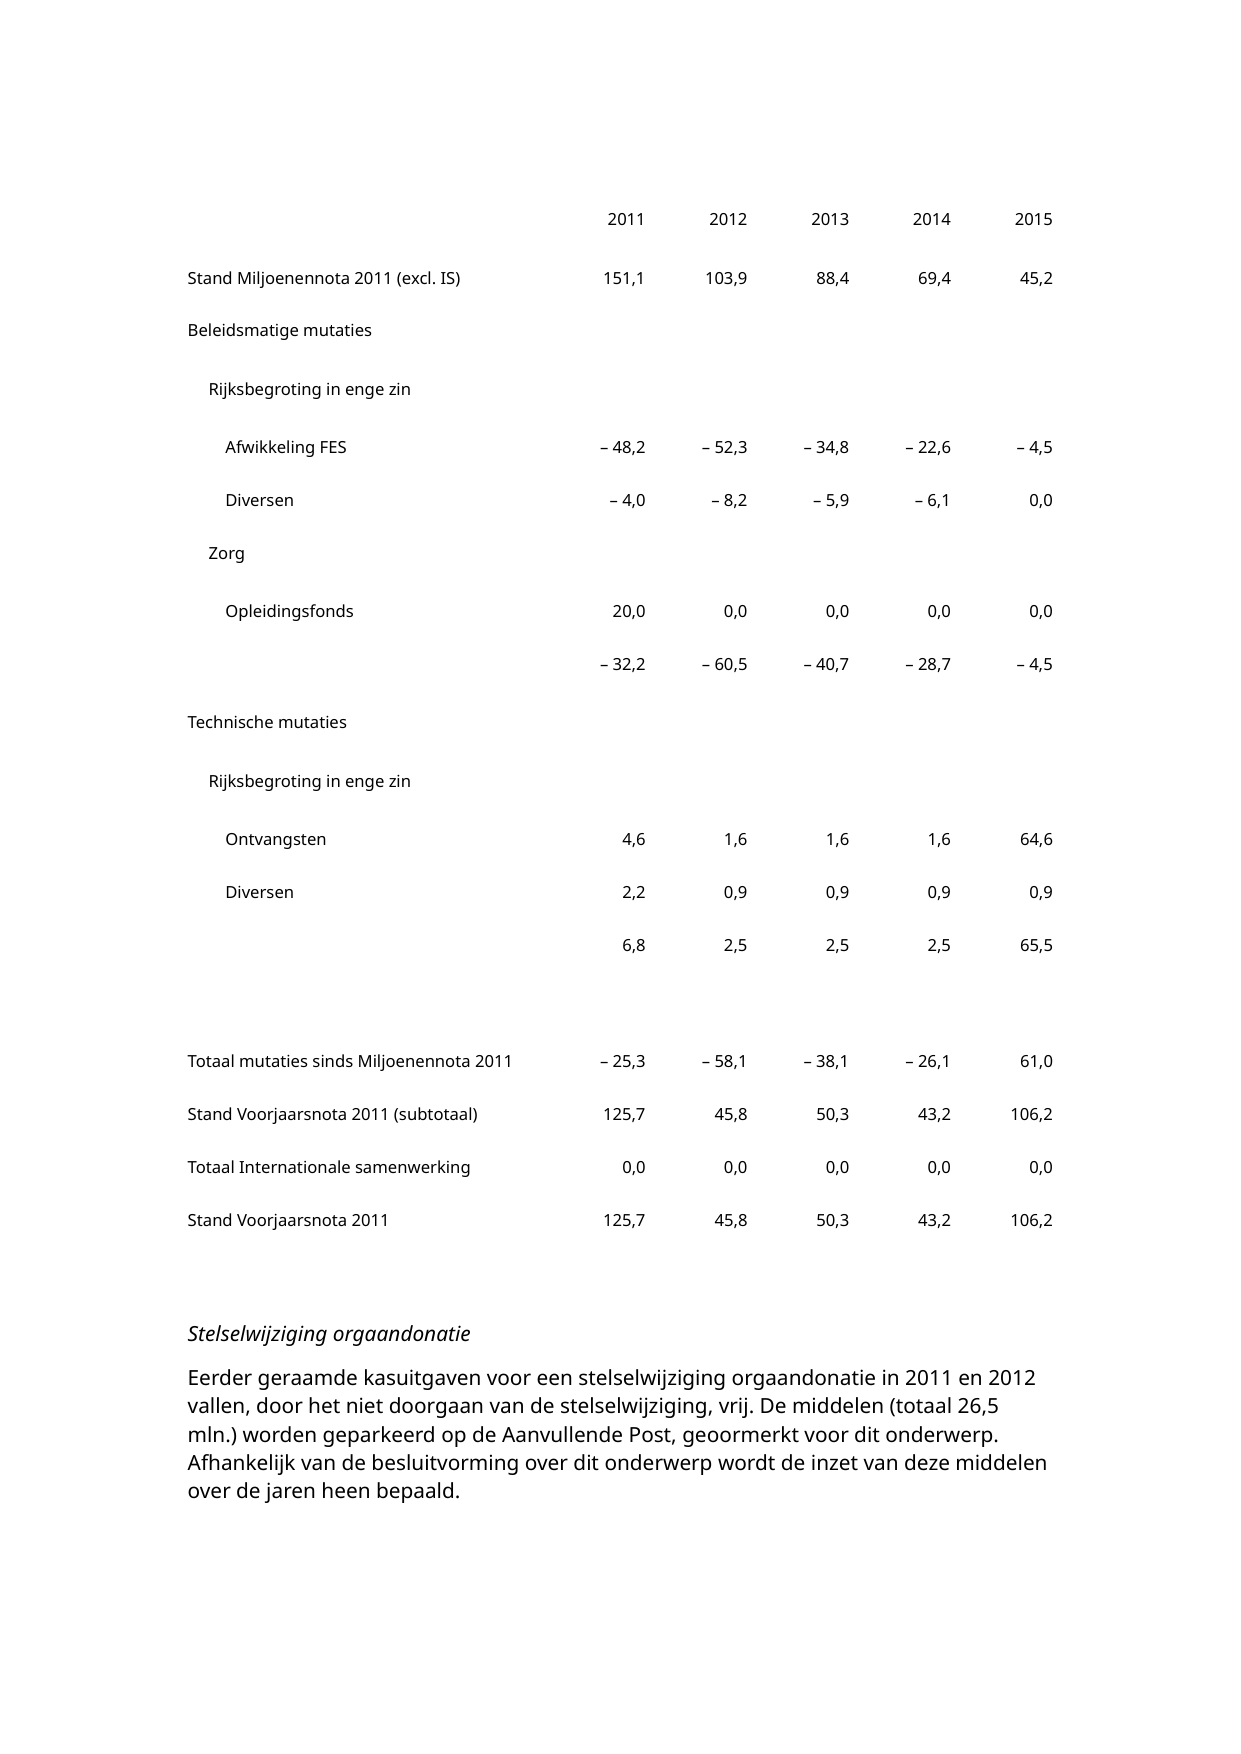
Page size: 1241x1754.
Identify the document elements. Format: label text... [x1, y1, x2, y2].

table_cell [747, 541, 849, 600]
table_cell [951, 319, 1053, 377]
table_cell [849, 319, 951, 377]
table_cell 1,6 [849, 828, 951, 881]
table_cell 45,8 [645, 1103, 747, 1156]
table_cell 43,2 [849, 1208, 951, 1261]
table_cell 0,0 [849, 600, 951, 652]
table_cell – 58,1 [645, 1050, 747, 1103]
table_cell – 32,2 [544, 653, 645, 711]
table_cell 0,9 [849, 881, 951, 933]
table_cell Beleidsmatige mutaties [188, 319, 544, 377]
table_cell [645, 541, 747, 600]
table_cell Stand Voorjaarsnota 2011 (subtotaal) [188, 1103, 544, 1156]
table_cell 106,2 [951, 1103, 1053, 1156]
table_header 2012 [645, 208, 747, 266]
table_cell – 8,2 [645, 489, 747, 541]
table_cell Stand Miljoenennota 2011 (excl. IS) [188, 266, 544, 319]
table_cell 64,6 [951, 828, 1053, 881]
table_cell [951, 711, 1053, 769]
table_cell [849, 769, 951, 828]
table_cell 2,2 [544, 881, 645, 933]
table_cell 0,0 [951, 1156, 1053, 1208]
table_cell – 6,1 [849, 489, 951, 541]
table_cell 0,0 [544, 1156, 645, 1208]
table_cell 20,0 [544, 600, 645, 652]
table_cell – 40,7 [747, 653, 849, 711]
table_cell [951, 541, 1053, 600]
table_cell 125,7 [544, 1103, 645, 1156]
table_header [188, 208, 544, 266]
table_cell – 4,5 [951, 653, 1053, 711]
table_cell Stand Voorjaarsnota 2011 [188, 1208, 544, 1261]
table_cell Totaal Internationale samenwerking [188, 1156, 544, 1208]
table_cell 125,7 [544, 1208, 645, 1261]
table_cell 0,9 [747, 881, 849, 933]
table_cell [544, 769, 645, 828]
table_cell Zorg [188, 541, 544, 600]
table_cell – 48,2 [544, 436, 645, 489]
table_cell 0,0 [951, 489, 1053, 541]
table_cell 0,9 [951, 881, 1053, 933]
table_cell – 28,7 [849, 653, 951, 711]
table_cell [747, 769, 849, 828]
table_cell Rijksbegroting in enge zin [188, 378, 544, 436]
table_cell – 38,1 [747, 1050, 849, 1103]
table_cell 4,6 [544, 828, 645, 881]
table_cell [951, 769, 1053, 828]
table_cell 65,5 [951, 933, 1053, 992]
table_cell [747, 992, 849, 1050]
table_header 2013 [747, 208, 849, 266]
table_cell [645, 319, 747, 377]
table_cell [544, 711, 645, 769]
table_cell 0,9 [645, 881, 747, 933]
table_cell [188, 653, 544, 711]
table_cell – 4,5 [951, 436, 1053, 489]
table_cell Totaal mutaties sinds Miljoenennota 2011 [188, 1050, 544, 1103]
table_cell 50,3 [747, 1208, 849, 1261]
table_cell 1,6 [645, 828, 747, 881]
table_header 2014 [849, 208, 951, 266]
table_cell 0,0 [849, 1156, 951, 1208]
table_cell [645, 711, 747, 769]
table_cell [188, 992, 544, 1050]
text Stelselwijziging orgaandonatie [187, 1319, 1053, 1348]
table_cell 151,1 [544, 266, 645, 319]
table_cell [747, 711, 849, 769]
table_cell 50,3 [747, 1103, 849, 1156]
table_cell 0,0 [645, 600, 747, 652]
table_cell 2,5 [747, 933, 849, 992]
table_cell – 4,0 [544, 489, 645, 541]
table_cell 61,0 [951, 1050, 1053, 1103]
table_cell Rijksbegroting in enge zin [188, 769, 544, 828]
table_cell [544, 378, 645, 436]
table_cell [951, 992, 1053, 1050]
table_cell – 52,3 [645, 436, 747, 489]
table_cell 0,0 [747, 1156, 849, 1208]
table_cell 43,2 [849, 1103, 951, 1156]
table_cell – 34,8 [747, 436, 849, 489]
table_cell [849, 711, 951, 769]
text Eerder geraamde kasuitgaven voor een stelselwijziging orgaandonatie in 2011 en 2012 vallen, door het niet doorgaan van de stelselwijziging, vrij. De middelen (totaal 26,5 mln.) worden geparkeerd op de Aanvullende Post, geoormerkt voor dit onderwerp. Afhankelijk van de besluitvorming over dit onderwerp wordt de inzet van deze middelen over de jaren heen bepaald. [187, 1363, 1053, 1505]
table_cell 0,0 [951, 600, 1053, 652]
table_cell – 22,6 [849, 436, 951, 489]
table_cell Opleidingsfonds [188, 600, 544, 652]
table_cell [849, 378, 951, 436]
table_cell 6,8 [544, 933, 645, 992]
table_cell – 26,1 [849, 1050, 951, 1103]
table_cell [544, 992, 645, 1050]
table_cell 106,2 [951, 1208, 1053, 1261]
table_cell 2,5 [849, 933, 951, 992]
table_cell 1,6 [747, 828, 849, 881]
table_header 2011 [544, 208, 645, 266]
table_cell [188, 933, 544, 992]
table_cell 88,4 [747, 266, 849, 319]
table_cell Ontvangsten [188, 828, 544, 881]
table_header 2015 [951, 208, 1053, 266]
table_cell – 60,5 [645, 653, 747, 711]
table_cell [544, 319, 645, 377]
table_cell [645, 769, 747, 828]
table_cell – 5,9 [747, 489, 849, 541]
table_cell [747, 378, 849, 436]
table_cell Diversen [188, 881, 544, 933]
table_cell 45,8 [645, 1208, 747, 1261]
table_cell 45,2 [951, 266, 1053, 319]
table_cell 2,5 [645, 933, 747, 992]
table_cell 69,4 [849, 266, 951, 319]
table_cell Diversen [188, 489, 544, 541]
table_cell 103,9 [645, 266, 747, 319]
table_cell 0,0 [645, 1156, 747, 1208]
table_cell – 25,3 [544, 1050, 645, 1103]
table_cell [951, 378, 1053, 436]
table_cell [747, 319, 849, 377]
table_cell [645, 378, 747, 436]
table_cell [849, 992, 951, 1050]
table_cell [645, 992, 747, 1050]
table_cell [544, 541, 645, 600]
table_cell [849, 541, 951, 600]
table_cell Afwikkeling FES [188, 436, 544, 489]
table_cell Technische mutaties [188, 711, 544, 769]
table_cell 0,0 [747, 600, 849, 652]
